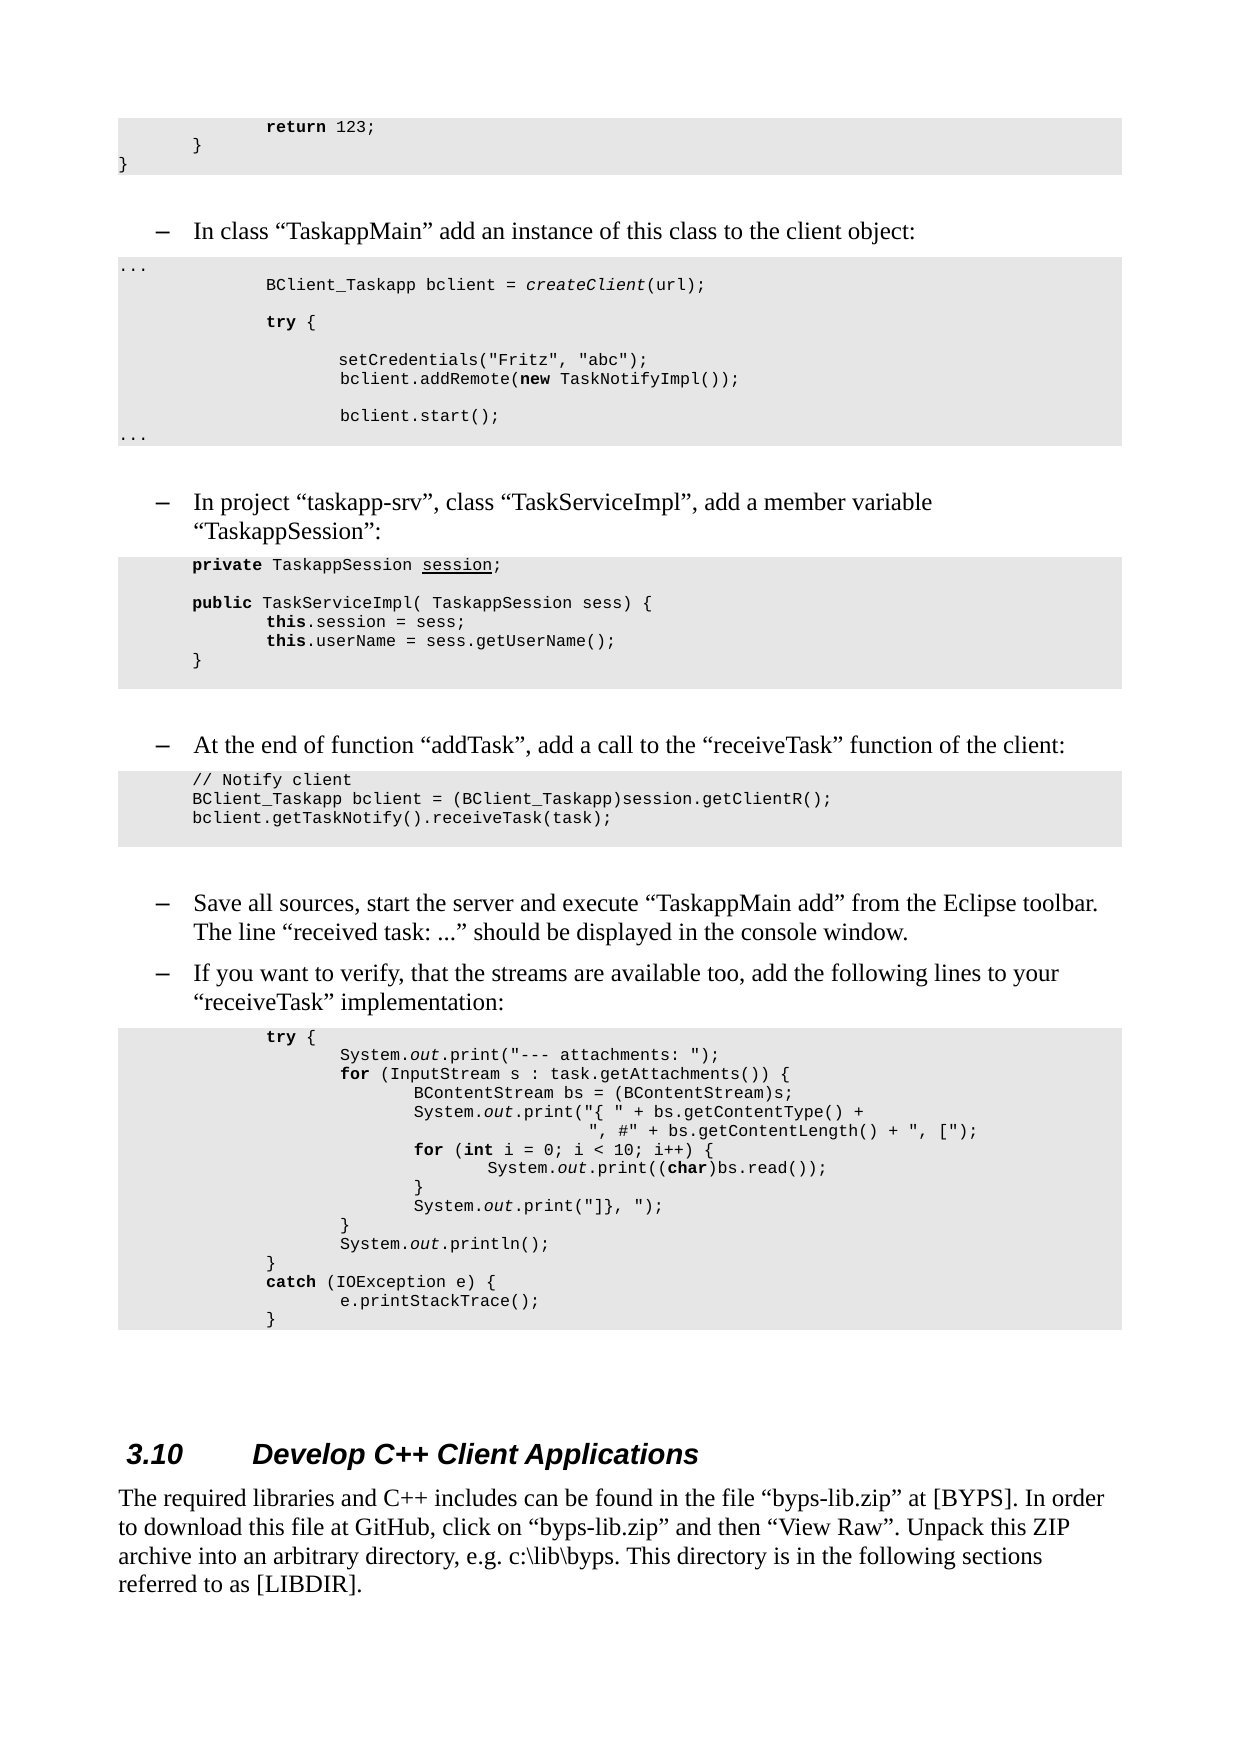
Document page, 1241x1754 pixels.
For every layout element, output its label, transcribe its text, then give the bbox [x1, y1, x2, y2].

text } [118, 1311, 1122, 1330]
text bclient.getTaskNotify().receiveTask(task); [118, 809, 1122, 828]
text e.printStackTrace(); [118, 1292, 1122, 1311]
text } [118, 651, 1122, 670]
text bclient.start(); [118, 408, 1122, 427]
text this.session = sess; [118, 613, 1122, 632]
list If you want to verify, that the streams are available too, add the following lines to your “receiveTask” implementation: [156, 958, 1122, 1016]
text System.out.print("--- attachments: "); [118, 1047, 1122, 1066]
text catch (IOException e) { [118, 1273, 1122, 1292]
text System.out.print("{ " + bs.getContentType() + [118, 1103, 1122, 1122]
text } [118, 137, 1122, 156]
text this.userName = sess.getUserName(); [118, 632, 1122, 651]
list At the end of function “addTask”, add a call to the “receiveTask” function of the client: [156, 730, 1122, 759]
text setCredentials("Fritz", "abc"); [118, 351, 1122, 370]
text System.out.print("]}, "); [118, 1198, 1122, 1217]
text for (int i = 0; i < 10; i++) { [118, 1141, 1122, 1160]
text The required libraries and C++ includes can be found in the file “byps-lib.zip” at [BYPS]. In order to download this file at GitHub, click on “byps-lib.zip” and then “View Raw”. Unpack this ZIP archive into an arbitrary directory, e.g. c:\lib\byps. This directory is in the following sections referred to as [LIBDIR]. [118, 1483, 1122, 1598]
text try { [118, 314, 1122, 333]
list In class “TaskappMain” add an instance of this class to the client object: [156, 216, 1122, 245]
text } [118, 1217, 1122, 1236]
subtitle Develop C++ Client Applications [118, 1437, 1122, 1471]
text private TaskappSession session; [118, 557, 1122, 576]
text bclient.addRemote(new TaskNotifyImpl()); [118, 370, 1122, 389]
text BClient_Taskapp bclient = (BClient_Taskapp)session.getClientR(); [118, 790, 1122, 809]
text // Notify client [118, 771, 1122, 790]
text System.out.print((char)bs.read()); [118, 1160, 1122, 1179]
text BClient_Taskapp bclient = createClient(url); [118, 276, 1122, 295]
list In project “taskapp-srv”, class “TaskServiceImpl”, add a member variable “TaskappSession”: [156, 487, 1122, 544]
text ... [118, 257, 1122, 276]
text ... [118, 427, 1122, 446]
text try { [118, 1028, 1122, 1047]
text System.out.println(); [118, 1236, 1122, 1254]
text } [118, 156, 1122, 175]
text public TaskServiceImpl( TaskappSession sess) { [118, 595, 1122, 613]
text } [118, 1179, 1122, 1198]
text BContentStream bs = (BContentStream)s; [118, 1085, 1122, 1103]
text for (InputStream s : task.getAttachments()) { [118, 1066, 1122, 1085]
text } [118, 1254, 1122, 1273]
text ", #" + bs.getContentLength() + ", ["); [118, 1122, 1122, 1141]
text return 123; [118, 118, 1122, 137]
list Save all sources, start the server and execute “TaskappMain add” from the Eclipse toolbar. The line “received task: ...” should be displayed in the console window. [156, 888, 1122, 946]
